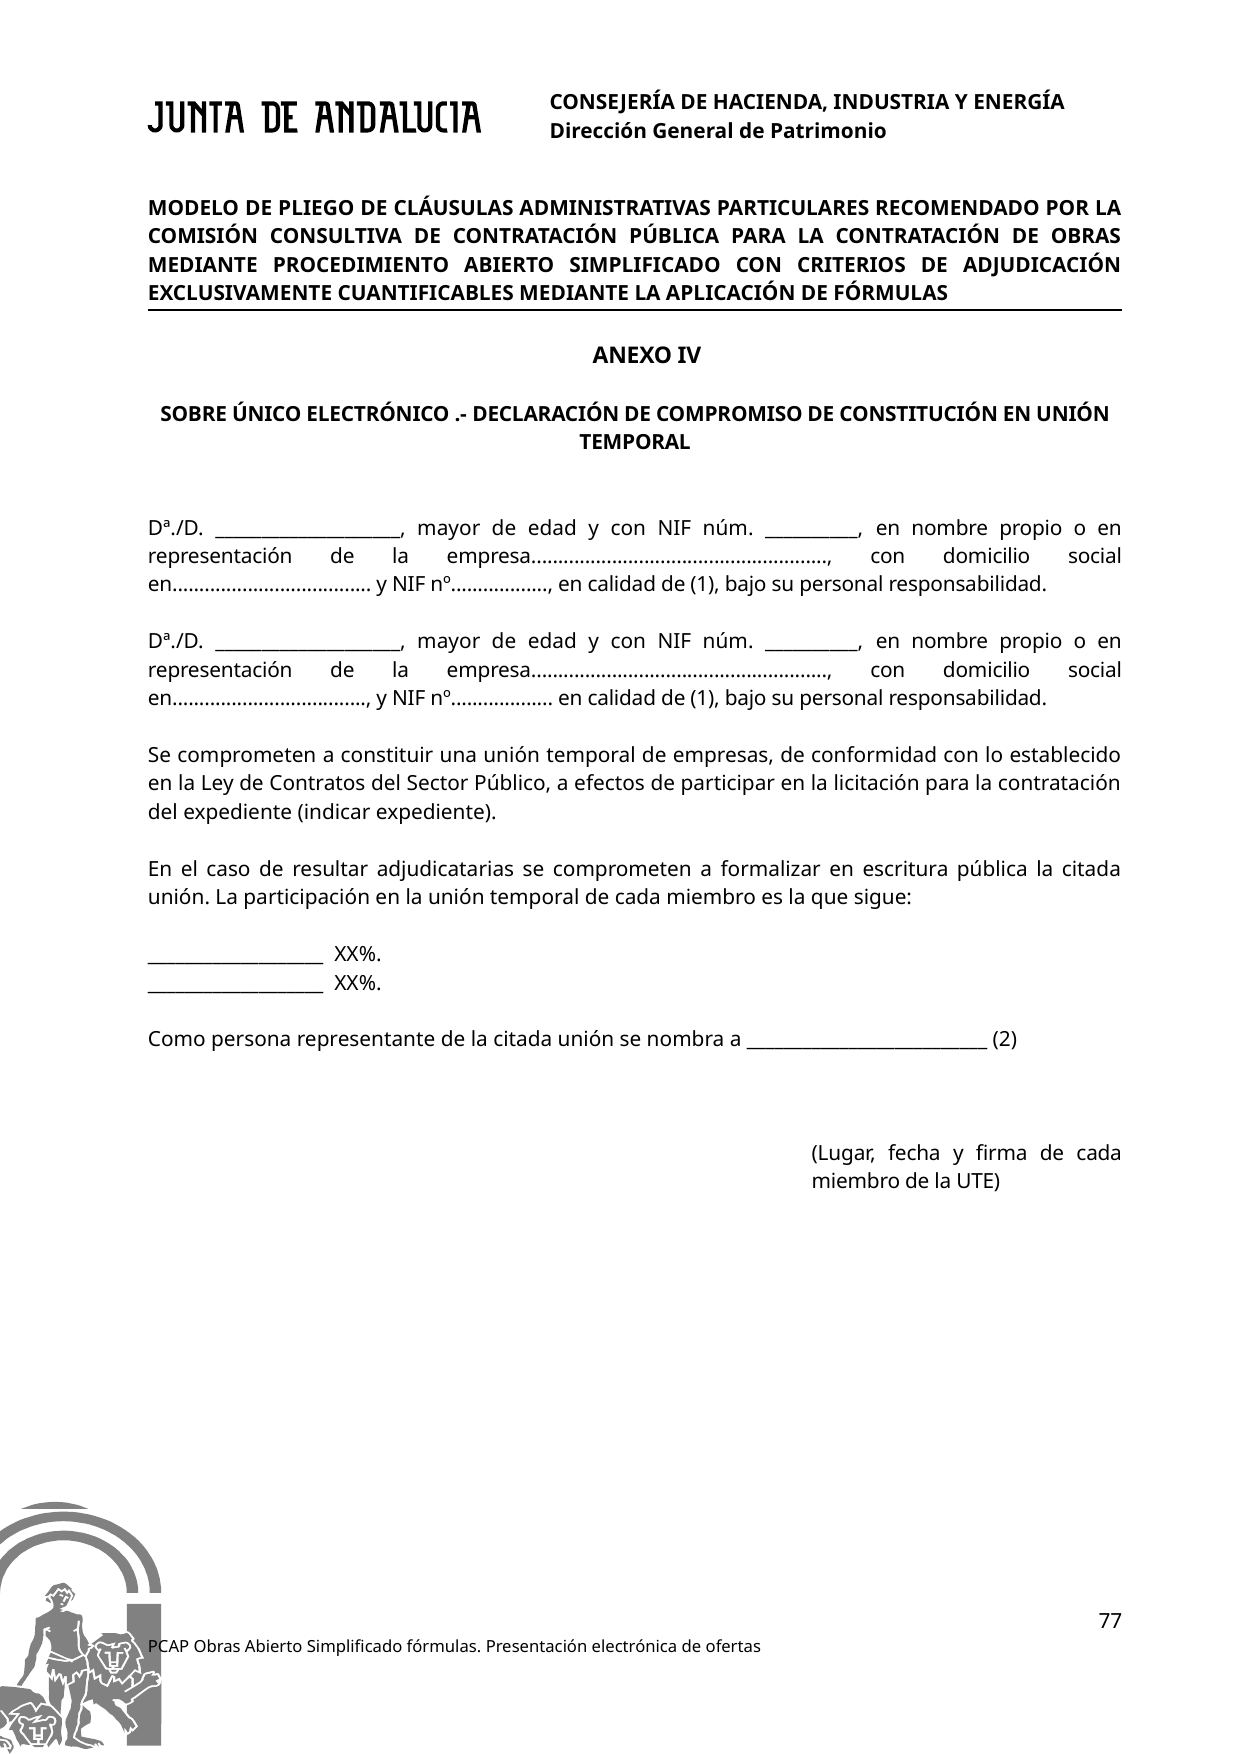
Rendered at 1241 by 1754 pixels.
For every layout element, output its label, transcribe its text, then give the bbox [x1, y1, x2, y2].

list MODELO DE PLIEGO DE CLÁUSULAS ADMINISTRATIVAS PARTICULARES RECOMENDADO POR LA COMISIÓN CONSULTIVA DE CONTRATACIÓN PÚBLICA PARA LA CONTRATACIÓN DE OBRAS MEDIANTE PROCEDIMIENTO ABIERTO SIMPLIFICADO CON CRITERIOS DE ADJUDICACIÓN EXCLUSIVAMENTE CUANTIFICABLES MEDIANTE LA APLICACIÓN DE FÓRMULAS [148, 193, 1122, 309]
text (Lugar, fecha y firma de cada miembro de la UTE) [811, 1138, 1122, 1195]
text ___________________ XX%. [148, 939, 1122, 968]
text ___________________ XX%. [148, 968, 1122, 996]
text Se comprometen a constituir una unión temporal de empresas, de conformidad con lo establecido en la Ley de Contratos del Sector Público, a efectos de participar en la licitación para la contratación del expediente (indicar expediente). [148, 740, 1122, 825]
text En el caso de resultar adjudicatarias se comprometen a formalizar en escritura pública la citada unión. La participación en la unión temporal de cada miembro es la que sigue: [148, 854, 1122, 911]
text Dª./D. ____________________, mayor de edad y con NIF núm. __________, en nombre propio o en representación de la empresa......................................................., con domicilio social en..................................... y NIF nº.................., en calidad de (1), bajo su personal responsabilidad. [148, 513, 1122, 598]
text SOBRE ÚNICO ELECTRÓNICO .- DECLARACIÓN DE COMPROMISO DE CONSTITUCIÓN EN UNIÓN TEMPORAL [148, 399, 1122, 456]
text ANEXO IV [177, 339, 1122, 370]
text Como persona representante de la citada unión se nombra a __________________________ (2) [148, 1024, 1122, 1053]
text Dª./D. ____________________, mayor de edad y con NIF núm. __________, en nombre propio o en representación de la empresa......................................................., con domicilio social en...................................., y NIF nº................... en calidad de (1), bajo su personal responsabilidad. [148, 626, 1122, 712]
